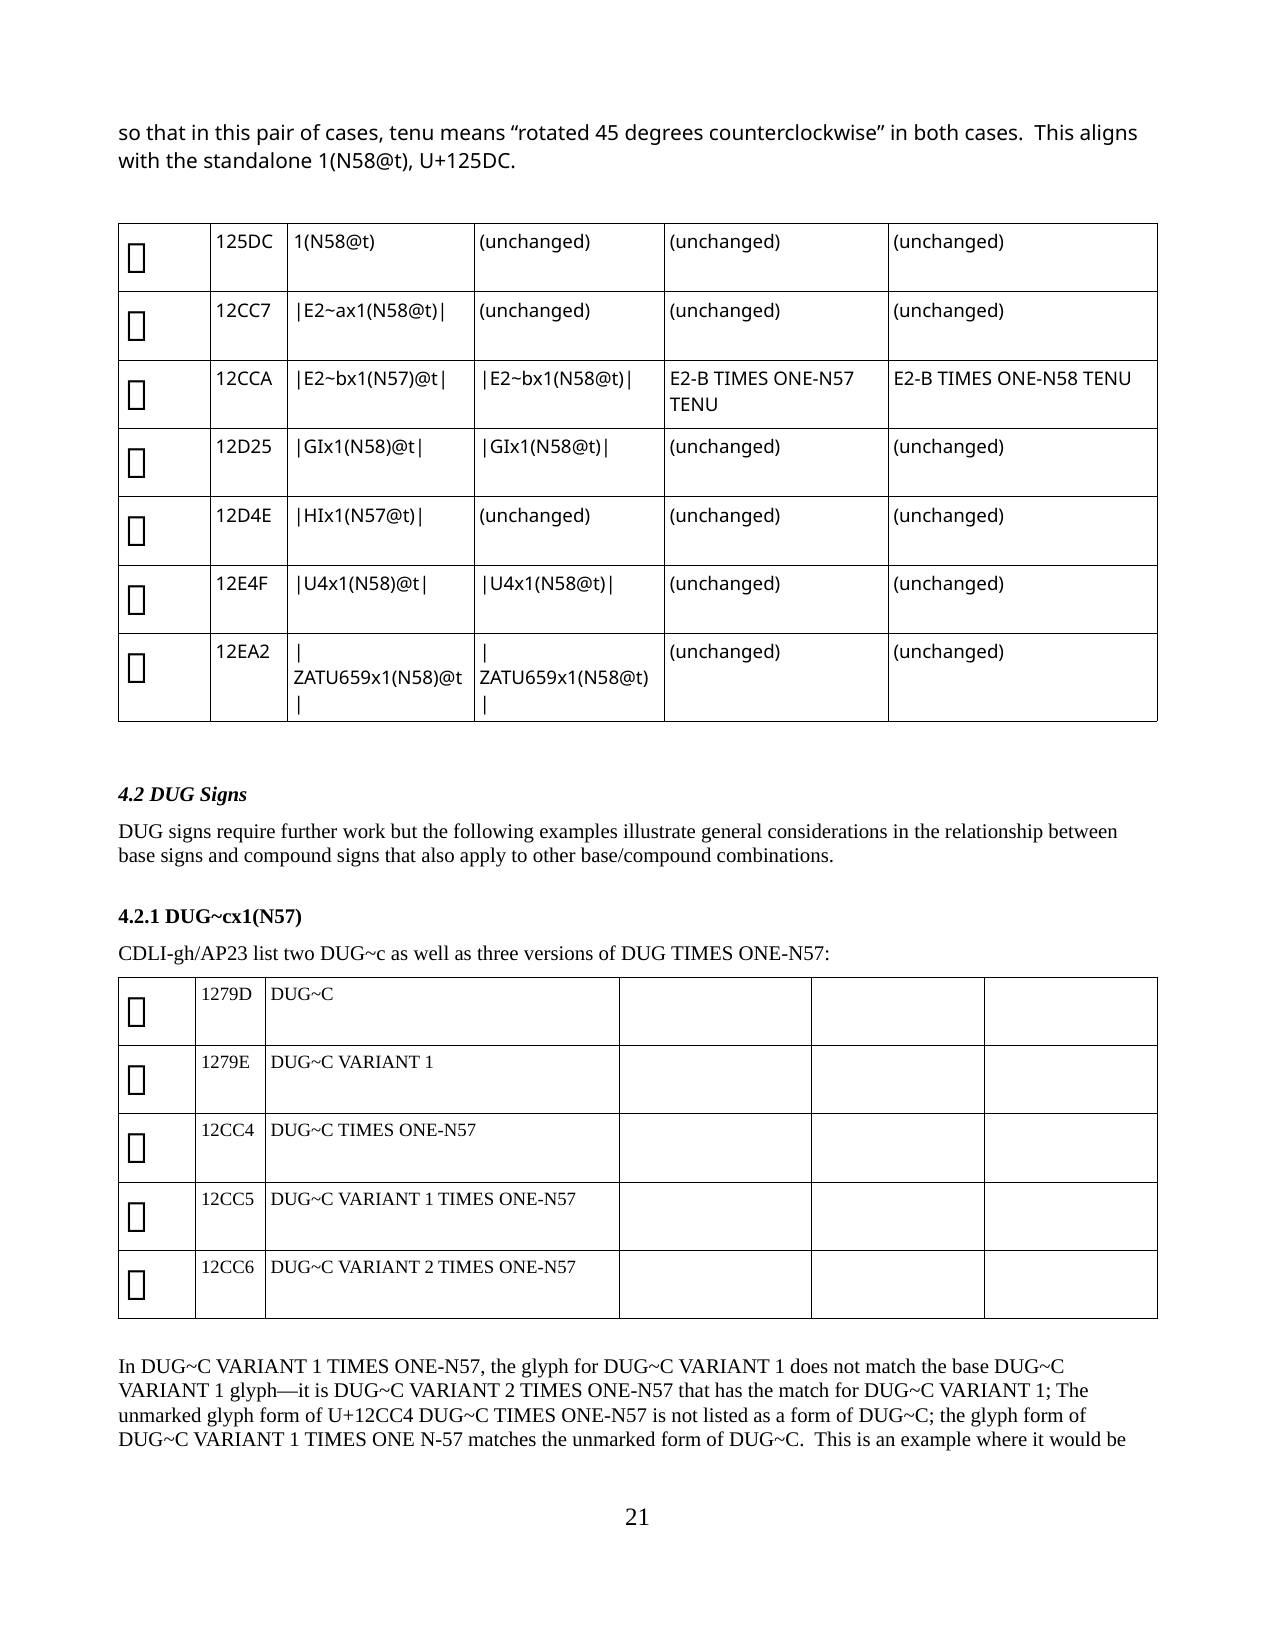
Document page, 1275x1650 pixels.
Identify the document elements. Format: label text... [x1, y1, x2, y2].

table_cell 12D4E [211, 497, 287, 565]
table_cell (unchanged) [665, 292, 888, 360]
table_cell [812, 1114, 984, 1182]
table_header 1279D [196, 978, 265, 1045]
table_cell E2-B TIMES ONE-N57 TENU [665, 361, 888, 428]
table_cell (unchanged) [889, 634, 1157, 721]
table_cell DUG~C VARIANT 1 [266, 1046, 619, 1113]
table_cell 𒹏 [119, 566, 210, 633]
table_header (unchanged) [665, 224, 888, 291]
table_cell 𒴥 [119, 429, 210, 496]
table_cell |E2~ax1(N58@t)| [288, 292, 474, 360]
table_cell (unchanged) [889, 292, 1157, 360]
table_cell (unchanged) [889, 566, 1157, 633]
table_cell 𒳅 [119, 1183, 195, 1250]
table_cell [985, 1114, 1157, 1182]
table_header [812, 978, 984, 1045]
table_cell |GIx1(N58@t)| [475, 429, 664, 496]
table_cell 𒳆 [119, 1251, 195, 1318]
table_cell 𒺢 [119, 634, 210, 721]
table_header 𒗜 [119, 224, 210, 291]
table_cell DUG~C VARIANT 2 TIMES ONE-N57 [266, 1251, 619, 1318]
table_cell |ZATU659x1(N58@t)| [475, 634, 664, 721]
table_cell (unchanged) [475, 292, 664, 360]
table_cell [985, 1046, 1157, 1113]
table_cell DUG~C TIMES ONE-N57 [266, 1114, 619, 1182]
table_cell 12CC4 [196, 1114, 265, 1182]
table_header [985, 978, 1157, 1045]
table_cell 12CC7 [211, 292, 287, 360]
text DUG signs require further work but the following examples illustrate general considerations in the relationship between base signs and compound signs that also apply to other base/compound combinations. [118, 819, 1157, 867]
table_header (unchanged) [889, 224, 1157, 291]
table_cell E2-B TIMES ONE-N58 TENU [889, 361, 1157, 428]
table_cell (unchanged) [889, 497, 1157, 565]
table_cell 12CC6 [196, 1251, 265, 1318]
table_cell DUG~C VARIANT 1 TIMES ONE-N57 [266, 1183, 619, 1250]
text In DUG~C VARIANT 1 TIMES ONE-N57, the glyph for DUG~C VARIANT 1 does not match the base DUG~C VARIANT 1 glyph—it is DUG~C VARIANT 2 TIMES ONE-N57 that has the match for DUG~C VARIANT 1; The unmarked glyph form of U+12CC4 DUG~C TIMES ONE-N57 is not listed as a form of DUG~C; the glyph form of DUG~C VARIANT 1 TIMES ONE N-57 matches the unmarked form of DUG~C. This is an example where it would be [118, 1354, 1157, 1451]
table_cell 𒳊 [119, 361, 210, 428]
table_cell 1279E [196, 1046, 265, 1113]
table_cell [620, 1251, 811, 1318]
table_header DUG~C [266, 978, 619, 1045]
table_cell [985, 1251, 1157, 1318]
table_cell 𒳇 [119, 292, 210, 360]
table_cell [812, 1183, 984, 1250]
table_cell 12EA2 [211, 634, 287, 721]
table_cell |U4x1(N58@t)| [475, 566, 664, 633]
table_cell (unchanged) [889, 429, 1157, 496]
table_cell (unchanged) [475, 497, 664, 565]
table_cell |U4x1(N58)@t| [288, 566, 474, 633]
table_cell (unchanged) [665, 566, 888, 633]
table_cell [620, 1046, 811, 1113]
table_cell (unchanged) [665, 634, 888, 721]
table_cell 12CC5 [196, 1183, 265, 1250]
table_cell [620, 1114, 811, 1182]
table_cell |ZATU659x1(N58)@t| [288, 634, 474, 721]
table_cell 12E4F [211, 566, 287, 633]
table_cell |HIx1(N57@t)| [288, 497, 474, 565]
table_header 1(N58@t) [288, 224, 474, 291]
table_cell (unchanged) [665, 429, 888, 496]
table_cell 𒳄 [119, 1114, 195, 1182]
text so that in this pair of cases, tenu means “rotated 45 degrees counterclockwise” in both cases. This aligns with the standalone 1(N58@t), U+125DC. [118, 118, 1157, 175]
table_header [620, 978, 811, 1045]
table_cell |E2~bx1(N58@t)| [475, 361, 664, 428]
table_cell |E2~bx1(N57)@t| [288, 361, 474, 428]
table_cell [812, 1046, 984, 1113]
table_header (unchanged) [475, 224, 664, 291]
table_cell [985, 1183, 1157, 1250]
table_header 𒞝 [119, 978, 195, 1045]
table_cell 12D25 [211, 429, 287, 496]
table_cell [620, 1183, 811, 1250]
subtitle 4.2.1 DUG~cx1(N57) [118, 904, 1157, 928]
table_cell (unchanged) [665, 497, 888, 565]
subtitle 4.2 DUG Signs [118, 782, 1157, 806]
table_cell 12CCA [211, 361, 287, 428]
table_header 125DC [211, 224, 287, 291]
table_cell 𒵎 [119, 497, 210, 565]
table_cell [812, 1251, 984, 1318]
text CDLI-gh/AP23 list two DUG~c as well as three versions of DUG TIMES ONE-N57: [118, 941, 1157, 964]
table_cell 𒞞 [119, 1046, 195, 1113]
table_cell |GIx1(N58)@t| [288, 429, 474, 496]
